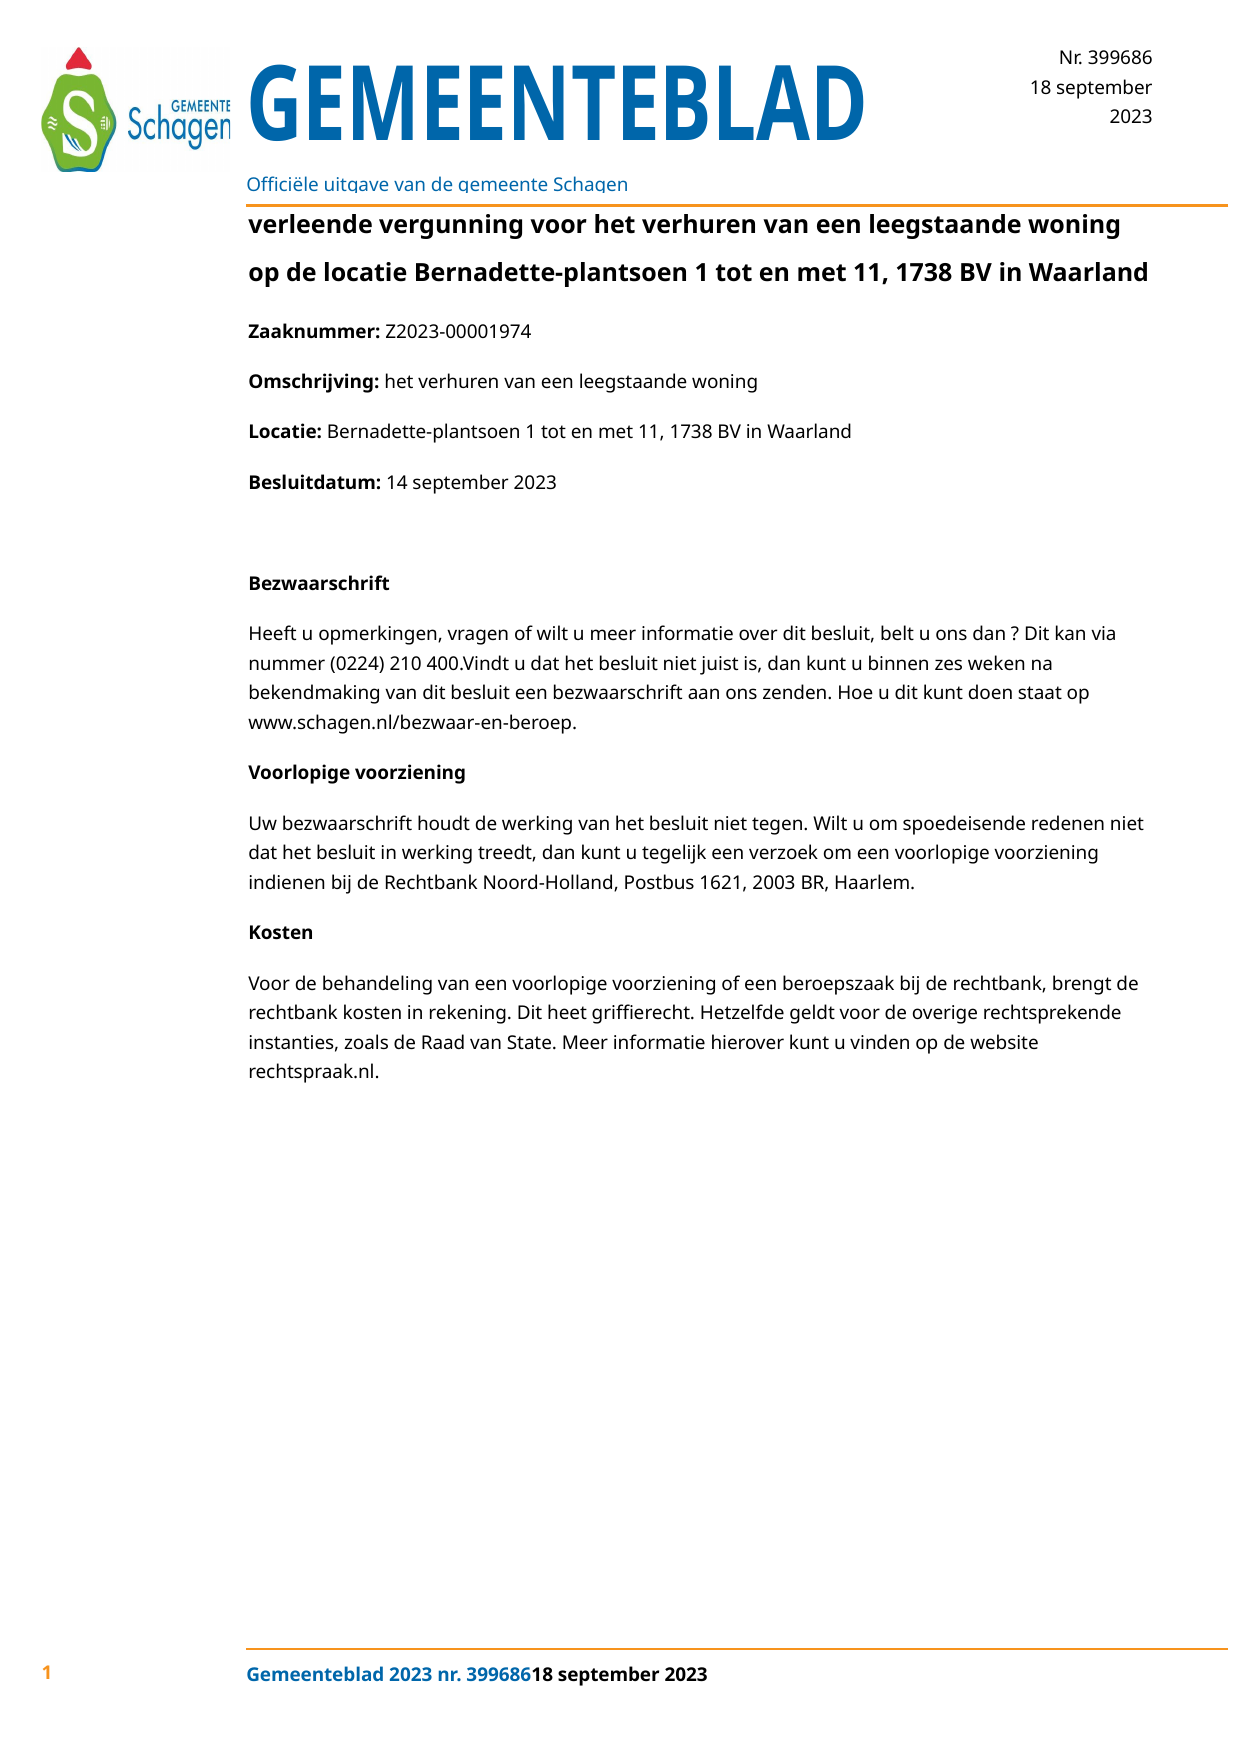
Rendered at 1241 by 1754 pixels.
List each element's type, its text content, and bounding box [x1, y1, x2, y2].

text Zaaknummer: Z2023-00001974 [248, 318, 1152, 344]
text verleende vergunning voor het verhuren van een leegstaande woning op de locatie Bernadette-plantsoen 1 tot en met 11, 1738 BV in Waarland [248, 207, 1152, 288]
text Besluitdatum: 14 september 2023 [248, 469, 1152, 495]
text Heeft u opmerkingen, vragen of wilt u meer informatie over dit besluit, belt u ons dan ? Dit kan via nummer (0224) 210 400.Vindt u dat het besluit niet juist is, dan kunt u binnen zes weken na bekendmaking van dit besluit een bezwaarschrift aan ons zenden. Hoe u dit kunt doen staat op www.schagen.nl/bezwaar-en-beroep. [248, 620, 1152, 735]
text Kosten [248, 919, 1152, 945]
text Bezwaarschrift [248, 570, 1152, 596]
text Voor de behandeling van een voorlopige voorziening of een beroepszaak bij de rechtbank, brengt de rechtbank kosten in rekening. Dit heet griffierecht. Hetzelfde geldt voor de overige rechtsprekende instanties, zoals de Raad van State. Meer informatie hierover kunt u vinden op de website rechtspraak.nl. [248, 970, 1152, 1084]
text Voorlopige voorziening [248, 759, 1152, 785]
text Uw bezwaarschrift houdt de werking van het besluit niet tegen. Wilt u om spoedeisende redenen niet dat het besluit in werking treedt, dan kunt u tegelijk een verzoek om een voorlopige voorziening indienen bij de Rechtbank Noord-Holland, Postbus 1621, 2003 BR, Haarlem. [248, 810, 1152, 895]
text Omschrijving: het verhuren van een leegstaande woning [248, 368, 1152, 394]
picture [41, 47, 231, 172]
text Locatie: Bernadette-plantsoen 1 tot en met 11, 1738 BV in Waarland [248, 419, 1152, 444]
